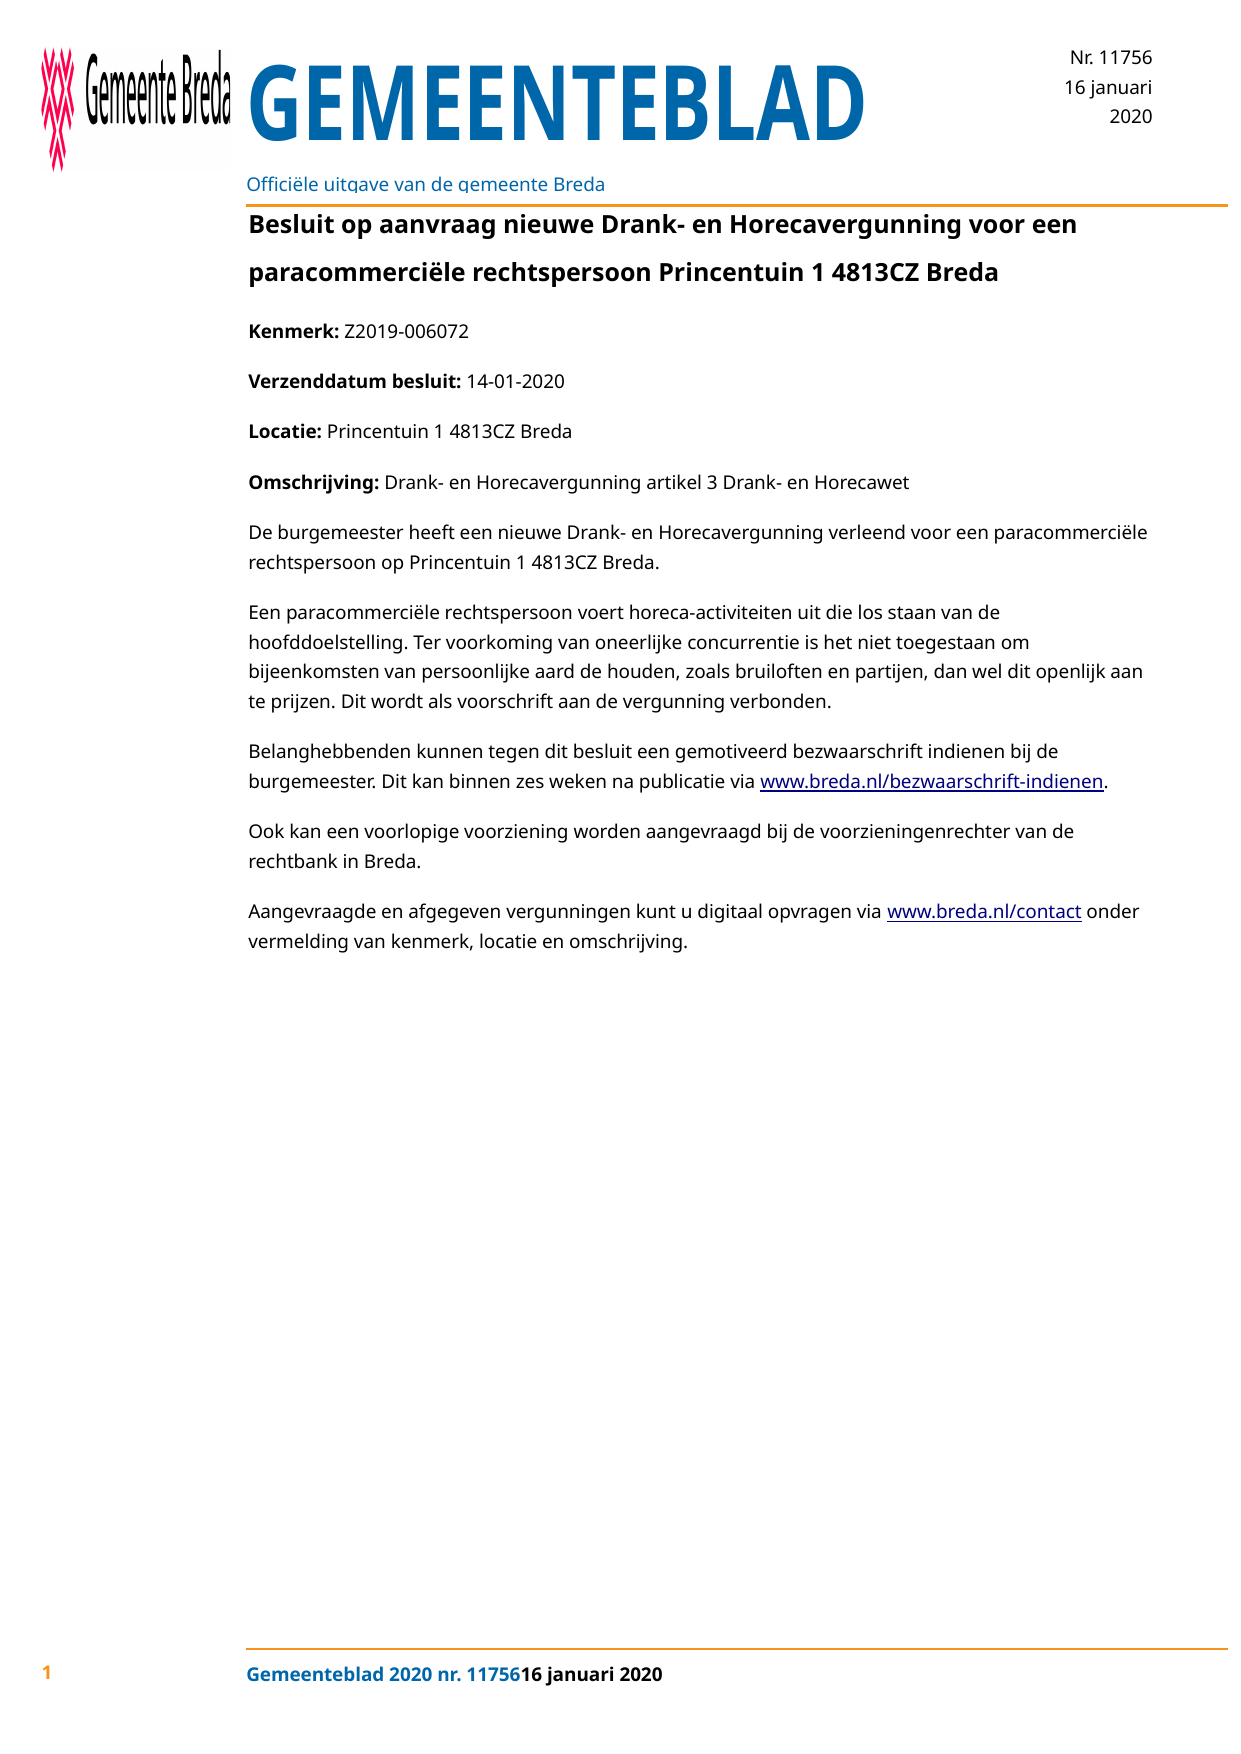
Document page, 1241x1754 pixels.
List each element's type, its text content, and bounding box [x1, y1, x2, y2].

text Locatie: Princentuin 1 4813CZ Breda [248, 419, 1152, 444]
text Verzenddatum besluit: 14-01-2020 [248, 368, 1152, 394]
text Besluit op aanvraag nieuwe Drank- en Horecavergunning voor een paracommerciële rechtspersoon Princentuin 1 4813CZ Breda [248, 207, 1152, 288]
text Kenmerk: Z2019-006072 [248, 318, 1152, 344]
text Aangevraagde en afgegeven vergunningen kunt u digitaal opvragen via www.breda.nl/contact onder vermelding van kenmerk, locatie en omschrijving. [248, 899, 1152, 954]
picture [41, 47, 231, 172]
text Omschrijving: Drank- en Horecavergunning artikel 3 Drank- en Horecawet [248, 469, 1152, 495]
text Belanghebbenden kunnen tegen dit besluit een gemotiveerd bezwaarschrift indienen bij de burgemeester. Dit kan binnen zes weken na publicatie via www.breda.nl/bezwaarschrift-indienen. [248, 739, 1152, 794]
text Een paracommerciële rechtspersoon voert horeca-activiteiten uit die los staan van de hoofddoelstelling. Ter voorkoming van oneerlijke concurrentie is het niet toegestaan om bijeenkomsten van persoonlijke aard de houden, zoals bruiloften en partijen, dan wel dit openlijk aan te prijzen. Dit wordt als voorschrift aan de vergunning verbonden. [248, 599, 1152, 714]
text De burgemeester heeft een nieuwe Drank- en Horecavergunning verleend voor een paracommerciële rechtspersoon op Princentuin 1 4813CZ Breda. [248, 519, 1152, 575]
text Ook kan een voorlopige voorziening worden aangevraagd bij de voorzieningenrechter van de rechtbank in Breda. [248, 819, 1152, 874]
